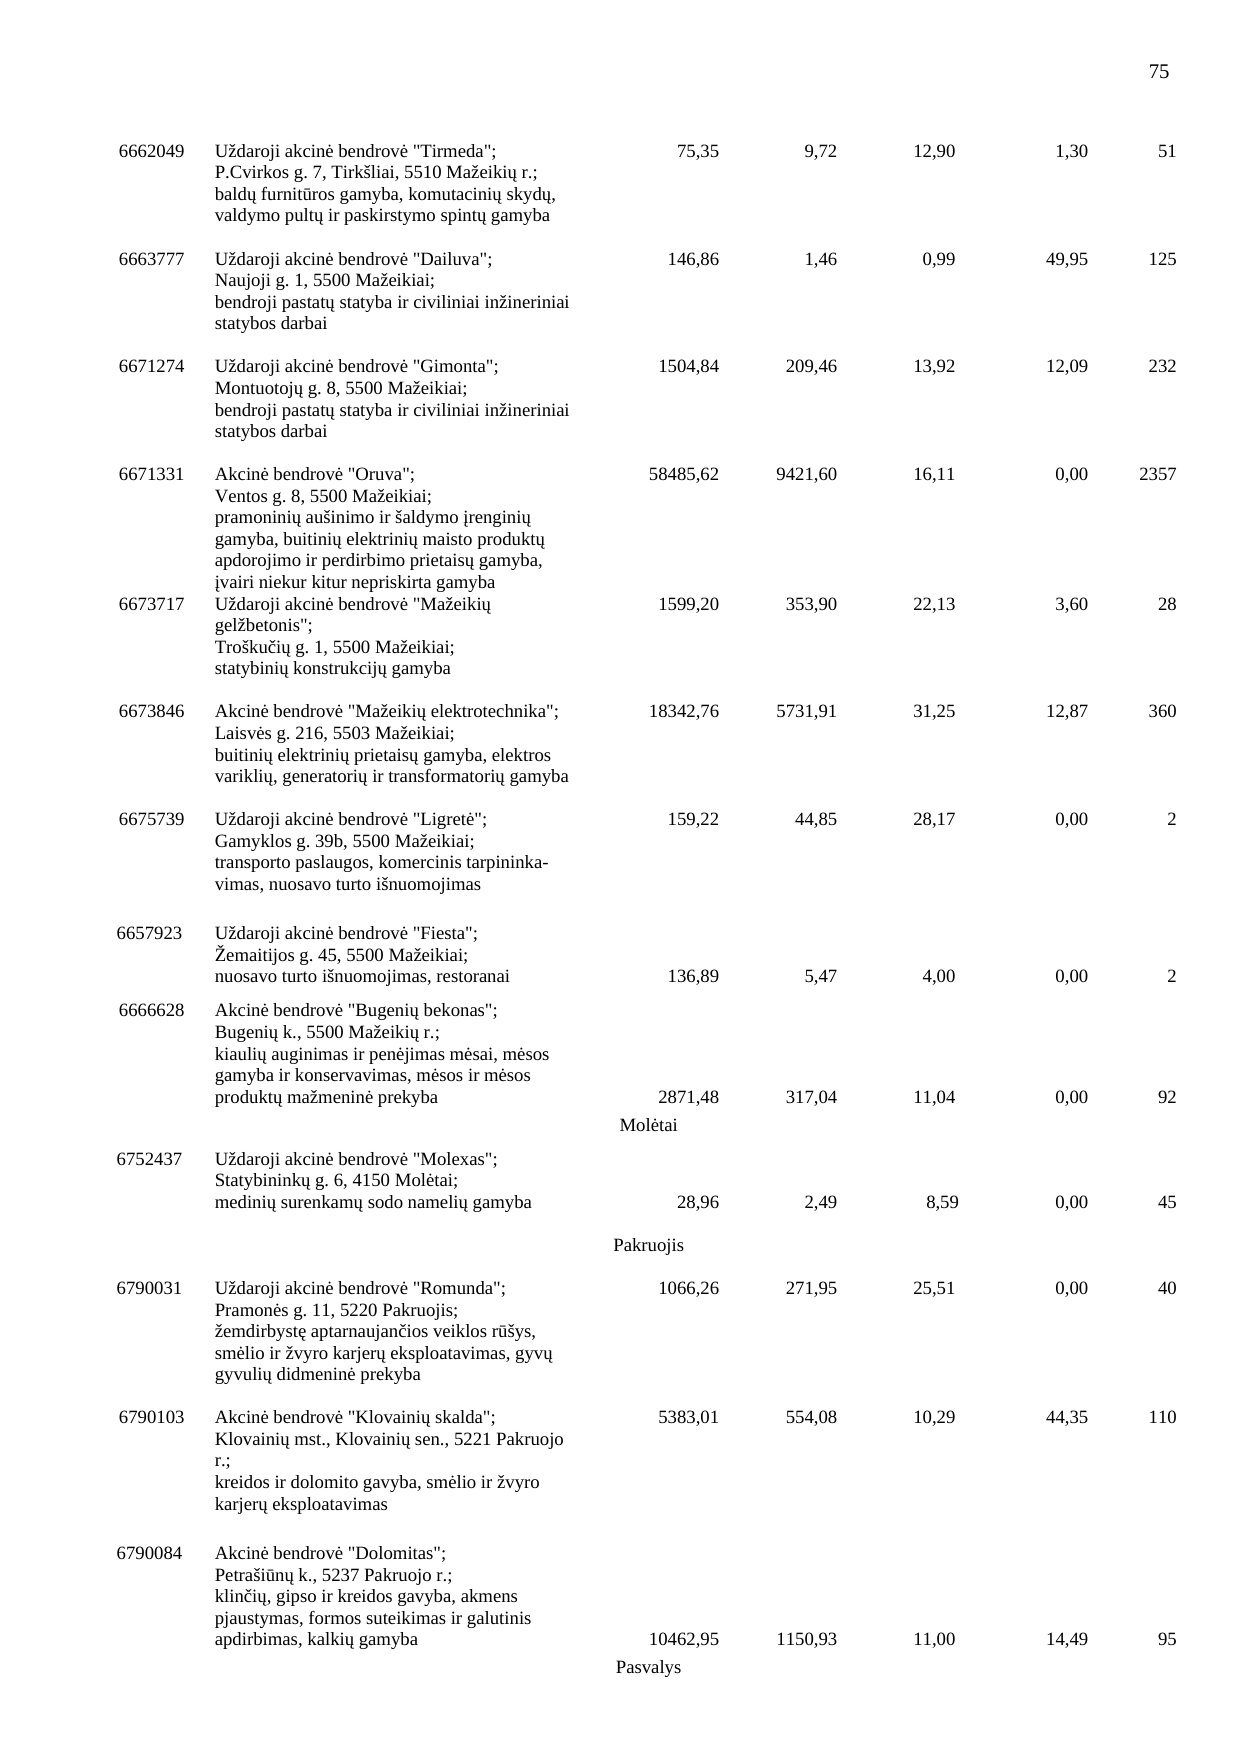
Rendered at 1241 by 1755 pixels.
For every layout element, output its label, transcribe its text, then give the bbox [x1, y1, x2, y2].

table_cell Uždaroji akcinė bendrovė "Tirmeda"; P.Cvirkos g. 7, Tirkšliai, 5510 Mažeikių r.; baldų furnitūros gamyba, komutacinių skydų, valdymo pultų ir paskirstymo spintų gamyba [203, 140, 587, 247]
table_cell 2,49 [735, 1148, 853, 1234]
table_cell 75,35 [587, 140, 735, 247]
table_cell 16,11 [853, 463, 971, 592]
table_cell 31,25 [853, 700, 971, 808]
table_cell Akcinė bendrovė "Bugenių bekonas"; Bugenių k., 5500 Mažeikių r.; kiaulių auginimas ir penėjimas mėsai, mėsos gamyba ir konservavimas, mėsos ir mėsos produktų mažmeninė prekyba [203, 993, 587, 1113]
table_cell [100, 118, 203, 140]
table_cell Uždaroji akcinė bendrovė "Molexas"; Statybininkų g. 6, 4150 Molėtai; medinių surenkamų sodo namelių gamyba [203, 1148, 587, 1234]
table_cell 6671331 [100, 463, 203, 592]
table_cell 1,30 [971, 140, 1104, 247]
table_cell 6673717 [100, 593, 203, 700]
table_cell 2 [1104, 808, 1192, 916]
table_cell 12,90 [853, 140, 971, 247]
table_cell Akcinė bendrovė "Oruva"; Ventos g. 8, 5500 Mažeikiai; pramoninių aušinimo ir šaldymo įrenginių gamyba, buitinių elektrinių maisto produktų apdorojimo ir perdirbimo prietaisų gamyba, įvairi niekur kitur nepriskirta gamyba [203, 463, 587, 592]
table_cell 18342,76 [587, 700, 735, 808]
table_cell 2871,48 [587, 993, 735, 1113]
table_cell 0,99 [853, 248, 971, 355]
table_cell 6671274 [100, 355, 203, 463]
table_cell 209,46 [735, 355, 853, 463]
table_cell Uždaroji akcinė bendrovė "Romunda"; Pramonės g. 11, 5220 Pakruojis; žemdirbystę aptarnaujančios veiklos rūšys, smėlio ir žvyro karjerų eksploatavimas, gyvų gyvulių didmeninė prekyba [203, 1277, 587, 1406]
table_cell 10,29 [853, 1406, 971, 1536]
table_cell 49,95 [971, 248, 1104, 355]
table_cell [203, 118, 587, 140]
table_cell 136,89 [587, 916, 735, 993]
table_cell 95 [1104, 1536, 1192, 1656]
table_cell Uždaroji akcinė bendrovė "Fiesta"; Žemaitijos g. 45, 5500 Mažeikiai; nuosavo turto išnuomojimas, restoranai [203, 916, 587, 993]
table_cell 2357 [1104, 463, 1192, 592]
table_cell 317,04 [735, 993, 853, 1113]
table_cell 51 [1104, 140, 1192, 247]
table_cell 1150,93 [735, 1536, 853, 1656]
table_cell 58485,62 [587, 463, 735, 592]
table_cell 28,96 [587, 1148, 735, 1234]
table_cell 6662049 [100, 140, 203, 247]
table_cell 44,35 [971, 1406, 1104, 1536]
table_cell 0,00 [971, 463, 1104, 592]
table_cell 0,00 [971, 993, 1104, 1113]
table_cell 1,46 [735, 248, 853, 355]
table_cell 22,13 [853, 593, 971, 700]
table_cell 125 [1104, 248, 1192, 355]
table_cell 5,47 [735, 916, 853, 993]
table_cell 232 [1104, 355, 1192, 463]
table_cell Molėtai [100, 1114, 1192, 1147]
table_cell 4,00 [853, 916, 971, 993]
table_cell 92 [1104, 993, 1192, 1113]
table_cell 1599,20 [587, 593, 735, 700]
table_cell 146,86 [587, 248, 735, 355]
table_cell 0,00 [971, 808, 1104, 916]
table_cell 1066,26 [587, 1277, 735, 1406]
table_cell 353,90 [735, 593, 853, 700]
table_cell 12,09 [971, 355, 1104, 463]
table_cell 10462,95 [587, 1536, 735, 1656]
table_cell Akcinė bendrovė "Dolomitas"; Petrašiūnų k., 5237 Pakruojo r.; klinčių, gipso ir kreidos gavyba, akmens pjaustymas, formos suteikimas ir galutinis apdirbimas, kalkių gamyba [203, 1536, 587, 1656]
table_cell 6790103 [100, 1406, 203, 1536]
table_cell 13,92 [853, 355, 971, 463]
table_cell Akcinė bendrovė "Mažeikių elektrotechnika"; Laisvės g. 216, 5503 Mažeikiai; buitinių elektrinių prietaisų gamyba, elektros variklių, generatorių ir transformatorių gamyba [203, 700, 587, 808]
table_cell 554,08 [735, 1406, 853, 1536]
table_cell [735, 118, 853, 140]
table_cell 9421,60 [735, 463, 853, 592]
table_cell [853, 118, 971, 140]
table_cell 0,00 [971, 916, 1104, 993]
table_cell 45 [1104, 1148, 1192, 1234]
table_cell 6673846 [100, 700, 203, 808]
table_cell 6657923 [100, 916, 203, 993]
table_cell Uždaroji akcinė bendrovė "Ligretė"; Gamyklos g. 39b, 5500 Mažeikiai; transporto paslaugos, komercinis tarpininka-vimas, nuosavo turto išnuomojimas [203, 808, 587, 916]
table_cell Uždaroji akcinė bendrovė "Dailuva"; Naujoji g. 1, 5500 Mažeikiai; bendroji pastatų statyba ir civiliniai inžineriniai statybos darbai [203, 248, 587, 355]
table_cell 0,00 [971, 1277, 1104, 1406]
table_cell 28 [1104, 593, 1192, 700]
table_cell 159,22 [587, 808, 735, 916]
table_cell 11,00 [853, 1536, 971, 1656]
table_cell 25,51 [853, 1277, 971, 1406]
table_cell 271,95 [735, 1277, 853, 1406]
table_cell Akcinė bendrovė "Klovainių skalda"; Klovainių mst., Klovainių sen., 5221 Pakruojo r.; kreidos ir dolomito gavyba, smėlio ir žvyro karjerų eksploatavimas [203, 1406, 587, 1536]
table_cell 8,59 [853, 1148, 974, 1234]
table_cell Pakruojis [100, 1234, 1192, 1277]
table_cell 28,17 [853, 808, 971, 916]
table_cell 6790031 [100, 1277, 203, 1406]
table_cell Uždaroji akcinė bendrovė "Gimonta"; Montuotojų g. 8, 5500 Mažeikiai; bendroji pastatų statyba ir civiliniai inžineriniai statybos darbai [203, 355, 587, 463]
table_cell 360 [1104, 700, 1192, 808]
table_cell 110 [1104, 1406, 1192, 1536]
table_cell 11,04 [853, 993, 971, 1113]
table_cell 2 [1104, 916, 1192, 993]
table_cell 6752437 [100, 1148, 203, 1234]
table_cell 9,72 [735, 140, 853, 247]
table_cell 0,00 [975, 1148, 1104, 1234]
table_cell 6790084 [100, 1536, 203, 1656]
table_cell 5383,01 [587, 1406, 735, 1536]
table_cell 44,85 [735, 808, 853, 916]
table_cell 3,60 [971, 593, 1104, 700]
table_cell 1504,84 [587, 355, 735, 463]
table_cell [587, 118, 735, 140]
table_cell 40 [1104, 1277, 1192, 1406]
table_cell 12,87 [971, 700, 1104, 808]
table_cell Uždaroji akcinė bendrovė "Mažeikių gelžbetonis"; Troškučių g. 1, 5500 Mažeikiai; statybinių konstrukcijų gamyba [203, 593, 587, 700]
table_cell [1104, 118, 1192, 140]
table_cell 14,49 [971, 1536, 1104, 1656]
table_cell 6663777 [100, 248, 203, 355]
table_cell [971, 118, 1104, 140]
table_cell 5731,91 [735, 700, 853, 808]
table_cell Pasvalys [100, 1656, 1192, 1677]
table_cell 6675739 [100, 808, 203, 916]
table_cell 6666628 [100, 993, 203, 1113]
